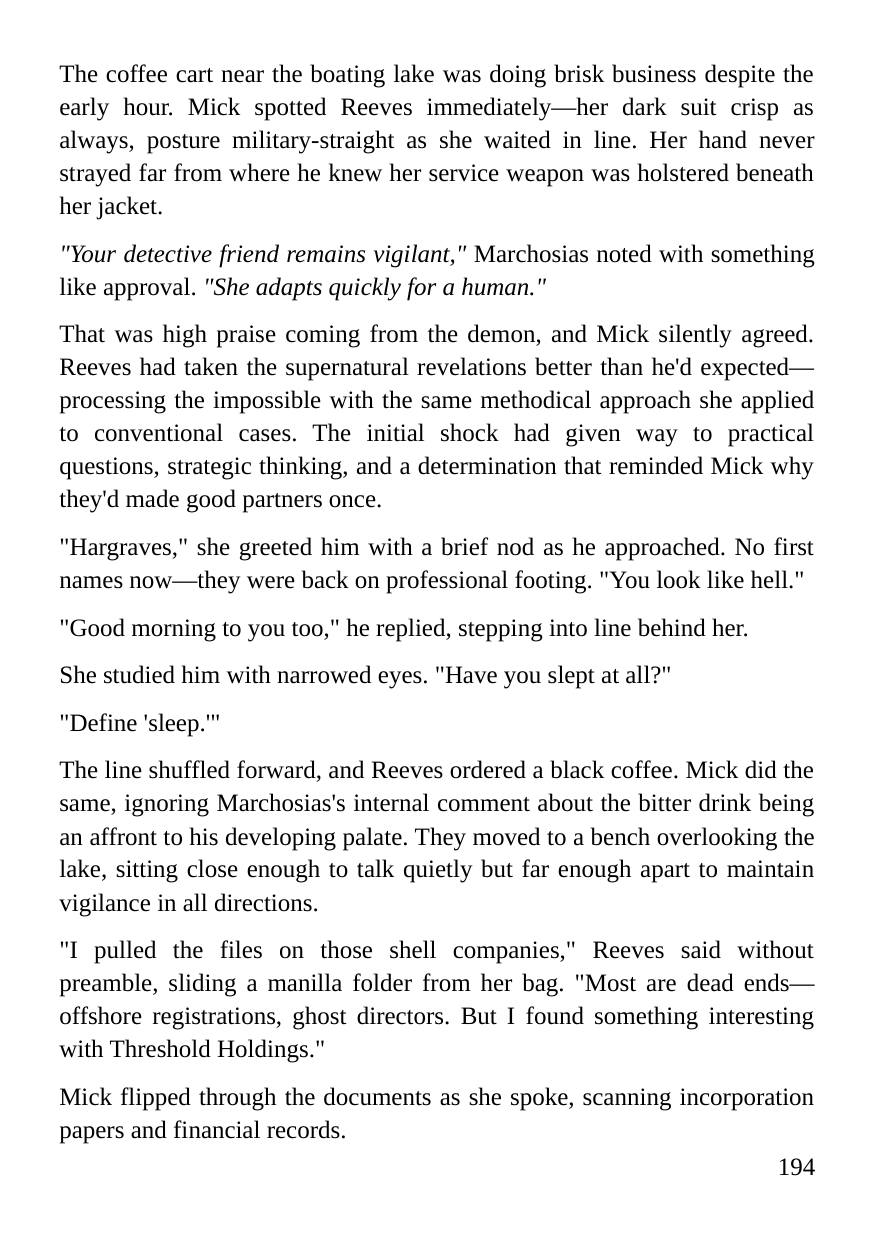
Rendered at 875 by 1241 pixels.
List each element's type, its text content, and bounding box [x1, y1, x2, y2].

text "Good morning to you too," he replied, stepping into line behind her. [59, 613, 815, 641]
text "I pulled the files on those shell companies," Reeves said without preamble, sliding a manilla folder from her bag. "Most are dead ends—offshore registrations, ghost directors. But I found something interesting with Threshold Holdings." [59, 935, 815, 1063]
text "Hargraves," she greeted him with a brief nod as he approached. No first names now—they were back on professional footing. "You look like hell." [59, 532, 815, 594]
text That was high praise coming from the demon, and Mick silently agreed. Reeves had taken the supernatural revelations better than he'd expected—processing the impossible with the same methodical approach she applied to conventional cases. The initial shock had given way to practical questions, strategic thinking, and a determination that reminded Mick why they'd made good partners once. [59, 319, 815, 513]
text She studied him with narrowed eyes. "Have you slept at all?" [59, 660, 815, 689]
text "Your detective friend remains vigilant," Marchosias noted with something like approval. "She adapts quickly for a human." [59, 239, 815, 301]
text "Define 'sleep.'" [59, 708, 815, 737]
text Mick flipped through the documents as she spoke, scanning incorporation papers and financial records. [59, 1082, 815, 1144]
text The line shuffled forward, and Reeves ordered a black coffee. Mick did the same, ignoring Marchosias's internal comment about the bitter drink being an affront to his developing palate. They moved to a bench overlooking the lake, sitting close enough to talk quietly but far enough apart to maintain vigilance in all directions. [59, 756, 815, 916]
text The coffee cart near the boating lake was doing brisk business despite the early hour. Mick spotted Reeves immediately—her dark suit crisp as always, posture military-straight as she waited in line. Her hand never strayed far from where he knew her service weapon was holstered beneath her jacket. [59, 59, 815, 220]
